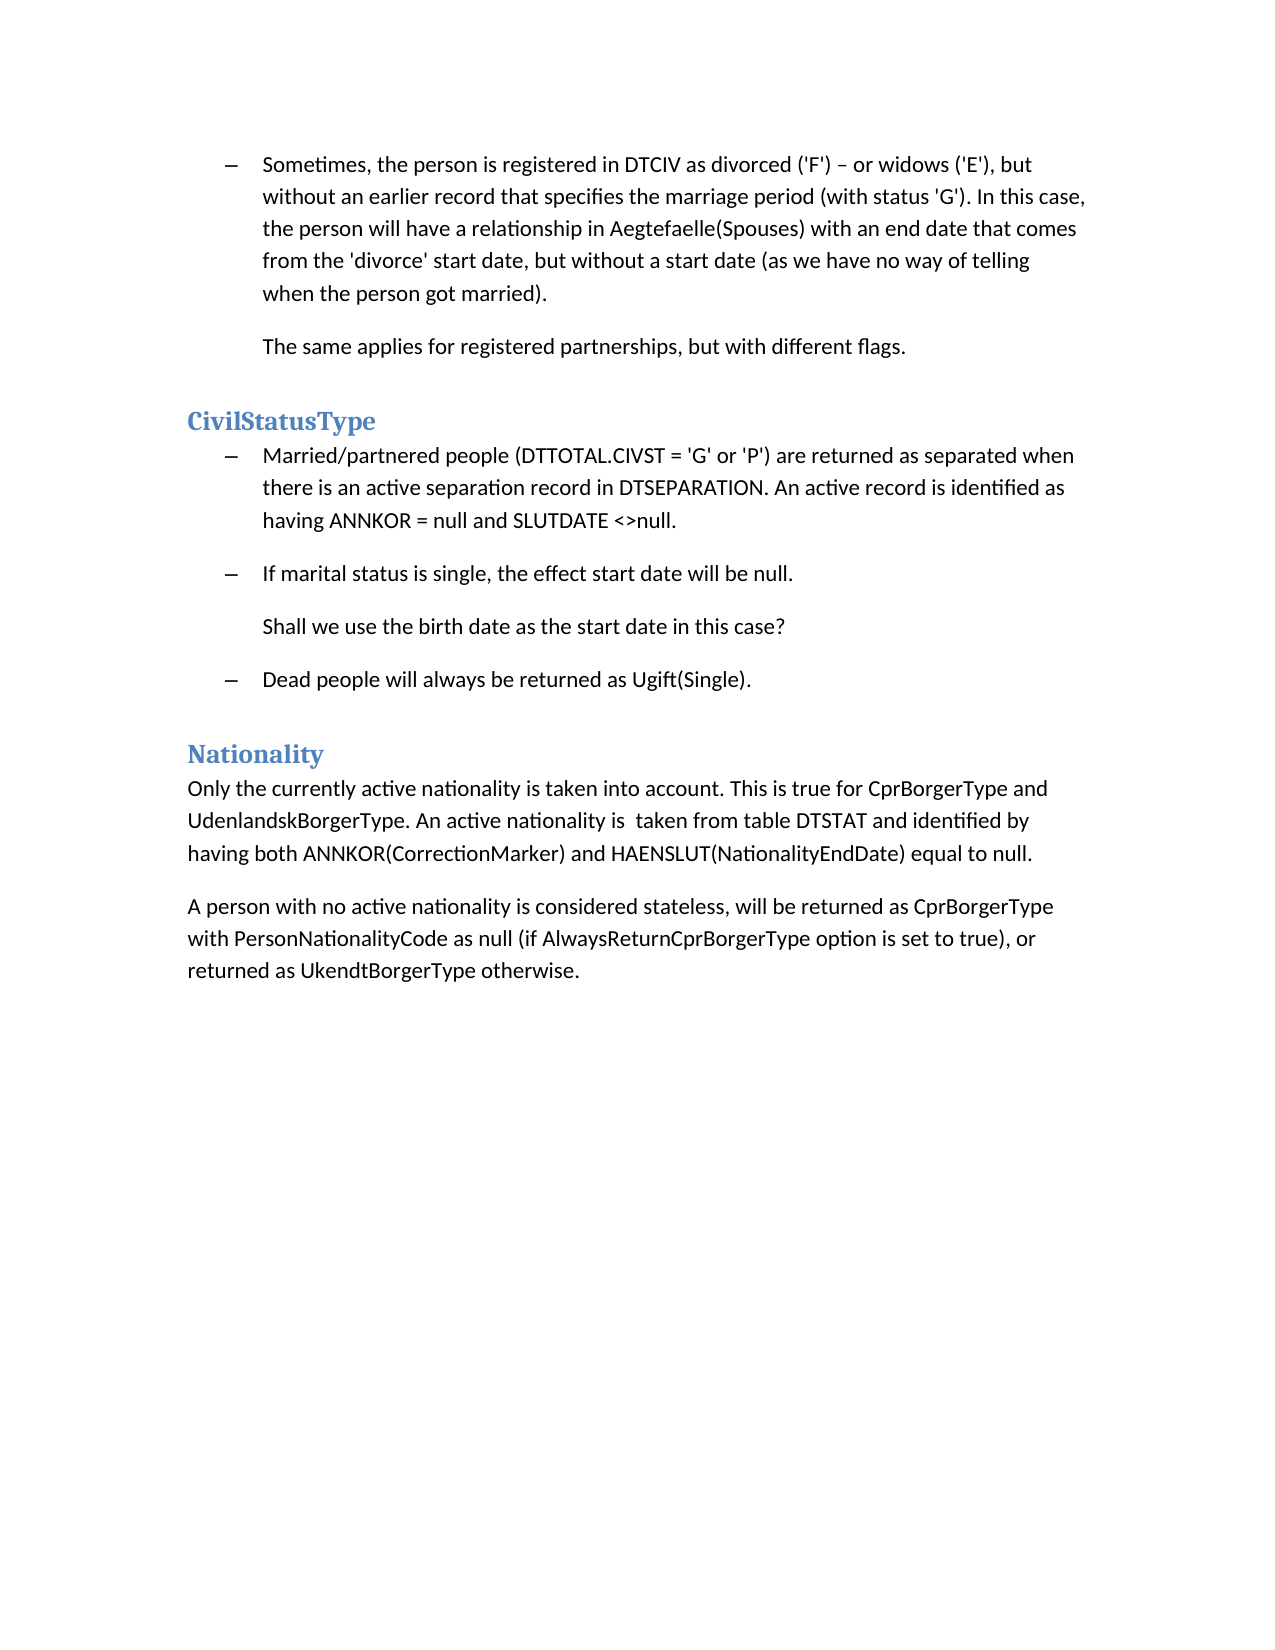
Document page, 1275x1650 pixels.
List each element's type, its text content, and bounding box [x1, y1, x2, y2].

list Sometimes, the person is registered in DTCIV as divorced ('F') – or widows ('E'), but without an earlier record that specifies the marriage period (with status 'G'). In this case, the person will have a relationship in Aegtefaelle(Spouses) with an end date that comes from the 'divorce' start date, but without a start date (as we have no way of telling when the person got married). [225, 150, 1087, 307]
list The same applies for registered partnerships, but with different flags. [225, 332, 1087, 360]
text A person with no active nationality is considered stateless, will be returned as CprBorgerType with PersonNationalityCode as null (if AlwaysReturnCprBorgerType option is set to true), or returned as UkendtBorgerType otherwise. [187, 892, 1087, 984]
list If marital status is single, the effect start date will be null. [225, 559, 1087, 587]
list Married/partnered people (DTTOTAL.CIVST = 'G' or 'P') are returned as separated when there is an active separation record in DTSEPARATION. An active record is identified as having ANNKOR = null and SLUTDATE <>null. [225, 441, 1087, 534]
subtitle Nationality [187, 739, 1087, 770]
text Only the currently active nationality is taken into account. This is true for CprBorgerType and UdenlandskBorgerType. An active nationality is taken from table DTSTAT and identified by having both ANNKOR(CorrectionMarker) and HAENSLUT(NationalityEndDate) equal to null. [187, 774, 1087, 867]
list Dead people will always be returned as Ugift(Single). [225, 665, 1087, 693]
list Shall we use the birth date as the start date in this case? [225, 612, 1087, 640]
subtitle CivilStatusType [187, 406, 1087, 437]
